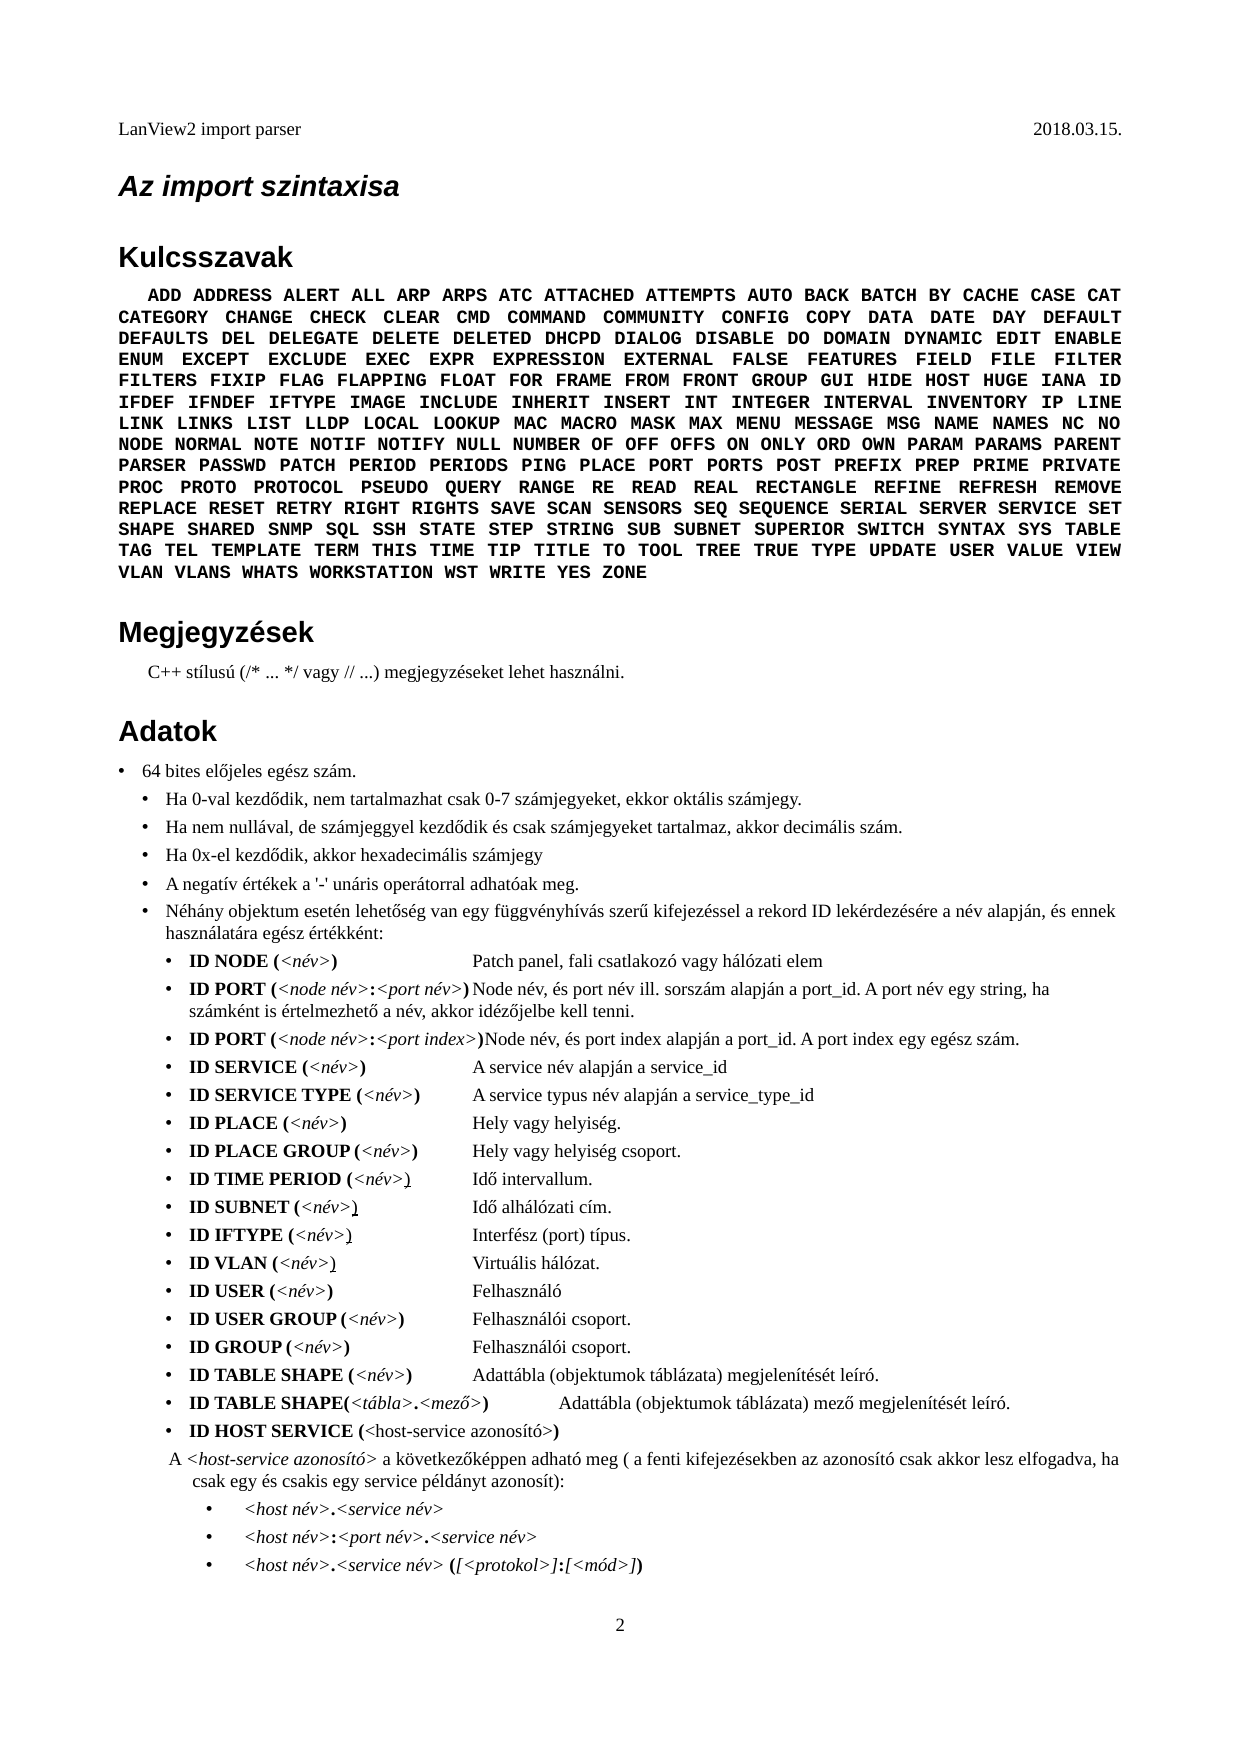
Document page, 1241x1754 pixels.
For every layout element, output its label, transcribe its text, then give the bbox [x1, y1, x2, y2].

text A <host-service azonosító> a következőképpen adható meg ( a fenti kifejezésekben az azonosító csak akkor lesz elfogadva, ha csak egy és csakis egy service példányt azonosít): [168, 1448, 1122, 1491]
list <host név>.<service név> ([<protokol>]:[<mód>]) [206, 1553, 1122, 1575]
list ID IFTYPE (<név>) Interfész (port) típus. [165, 1224, 1122, 1245]
list <host név>:<port név>.<service név> [206, 1526, 1122, 1547]
text ADD ADDRESS ALERT ALL ARP ARPS ATC ATTACHED ATTEMPTS AUTO BACK BATCH BY CACHE CASE CAT CATEGORY CHANGE CHECK CLEAR CMD COMMAND COMMUNITY CONFIG COPY DATA DATE DAY DEFAULT DEFAULTS DEL DELEGATE DELETE DELETED DHCPD DIALOG DISABLE DO DOMAIN DYNAMIC EDIT ENABLE ENUM EXCEPT EXCLUDE EXEC EXPR EXPRESSION EXTERNAL FALSE FEATURES FIELD FILE FILTER FILTERS FIXIP FLAG FLAPPING FLOAT FOR FRAME FROM FRONT GROUP GUI HIDE HOST HUGE IANA ID IFDEF IFNDEF IFTYPE IMAGE INCLUDE INHERIT INSERT INT INTEGER INTERVAL INVENTORY IP LINE LINK LINKS LIST LLDP LOCAL LOOKUP MAC MACRO MASK MAX MENU MESSAGE MSG NAME NAMES NC NO NODE NORMAL NOTE NOTIF NOTIFY NULL NUMBER OF OFF OFFS ON ONLY ORD OWN PARAM PARAMS PARENT PARSER PASSWD PATCH PERIOD PERIODS PING PLACE PORT PORTS POST PREFIX PREP PRIME PRIVATE PROC PROTO PROTOCOL PSEUDO QUERY RANGE RE READ REAL RECTANGLE REFINE REFRESH REMOVE REPLACE RESET RETRY RIGHT RIGHTS SAVE SCAN SENSORS SEQ SEQUENCE SERIAL SERVER SERVICE SET SHAPE SHARED SNMP SQL SSH STATE STEP STRING SUB SUBNET SUPERIOR SWITCH SYNTAX SYS TABLE TAG TEL TEMPLATE TERM THIS TIME TIP TITLE TO TOOL TREE TRUE TYPE UPDATE USER VALUE VIEW VLAN VLANS WHATS WORKSTATION WST WRITE YES ZONE [118, 286, 1122, 584]
list ID SERVICE TYPE (<név>) A service typus név alapján a service_type_id [165, 1084, 1122, 1105]
list ID TABLE SHAPE (<név>) Adattábla (objektumok táblázata) megjelenítését leíró. [165, 1364, 1122, 1385]
list ID PLACE GROUP (<név>) Hely vagy helyiség csoport. [165, 1140, 1122, 1161]
list 64 bites előjeles egész szám. [118, 760, 1122, 782]
list ID SUBNET (<név>) Idő alhálózati cím. [165, 1196, 1122, 1217]
list ID TABLE SHAPE(<tábla>.<mező>) Adattábla (objektumok táblázata) mező megjelenítését leíró. [165, 1392, 1122, 1413]
list <host név>.<service név> [206, 1497, 1122, 1519]
list Néhány objektum esetén lehetőség van egy függvényhívás szerű kifejezéssel a rekord ID lekérdezésére a név alapján, és ennek használatára egész értékként: [142, 900, 1122, 943]
list Ha 0-val kezdődik, nem tartalmazhat csak 0-7 számjegyeket, ekkor oktális számjegy. [142, 788, 1122, 810]
list ID USER (<név>) Felhasználó [165, 1280, 1122, 1301]
list ID GROUP (<név>) Felhasználói csoport. [165, 1336, 1122, 1357]
subtitle Az import szintaxisa [118, 169, 1122, 203]
list ID PLACE (<név>) Hely vagy helyiség. [165, 1112, 1122, 1133]
list ID VLAN (<név>) Virtuális hálózat. [165, 1252, 1122, 1273]
subtitle Adatok [118, 714, 1122, 748]
list ID TIME PERIOD (<név>) Idő intervallum. [165, 1168, 1122, 1189]
list ID HOST SERVICE (<host-service azonosító>) [165, 1420, 1122, 1441]
text C++ stílusú (/* ... */ vagy // ...) megjegyzéseket lehet használni. [118, 661, 1122, 683]
list Ha 0x-el kezdődik, akkor hexadecimális számjegy [142, 844, 1122, 866]
subtitle Kulcsszavak [118, 240, 1122, 274]
list ID NODE (<név>) Patch panel, fali csatlakozó vagy hálózati elem [165, 950, 1122, 972]
list ID PORT (<node név>:<port index>) Node név, és port index alapján a port_id. A port index egy egész szám. [165, 1028, 1122, 1049]
list ID SERVICE (<név>) A service név alapján a service_id [165, 1056, 1122, 1077]
list ID PORT (<node név>:<port név>) Node név, és port név ill. sorszám alapján a port_id. A port név egy string, ha számként is értelmezhető a név, akkor idézőjelbe kell tenni. [165, 978, 1122, 1021]
list A negatív értékek a '-' unáris operátorral adhatóak meg. [142, 872, 1122, 894]
subtitle Megjegyzések [118, 615, 1122, 649]
list ID USER GROUP (<név>) Felhasználói csoport. [165, 1308, 1122, 1329]
list Ha nem nullával, de számjeggyel kezdődik és csak számjegyeket tartalmaz, akkor decimális szám. [142, 816, 1122, 838]
